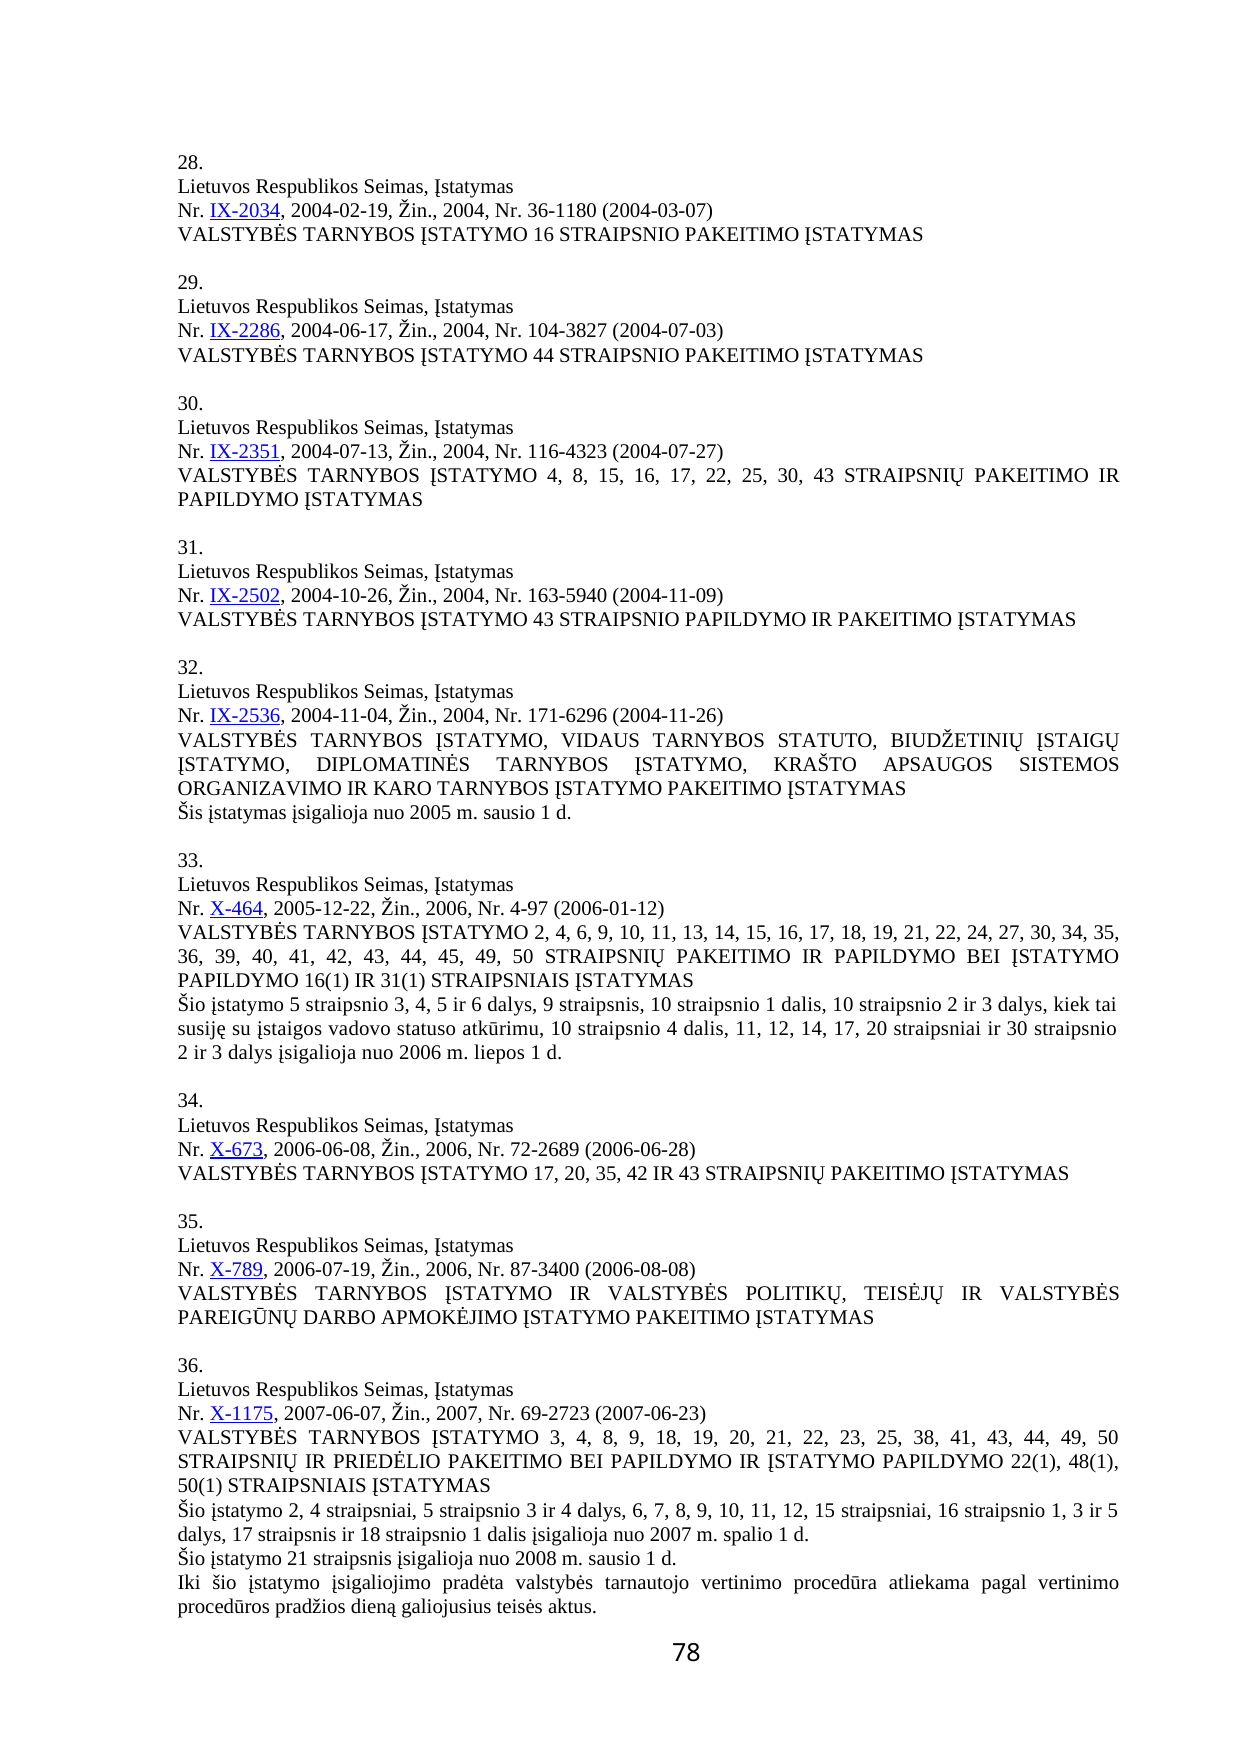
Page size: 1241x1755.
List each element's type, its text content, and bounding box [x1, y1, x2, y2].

text VALSTYBĖS TARNYBOS ĮSTATYMO 17, 20, 35, 42 IR 43 STRAIPSNIŲ PAKEITIMO ĮSTATYMAS [177, 1161, 1120, 1185]
text Nr. IX-2502, 2004-10-26, Žin., 2004, Nr. 163-5940 (2004-11-09) [177, 583, 1120, 607]
text Lietuvos Respublikos Seimas, Įstatymas [177, 294, 1120, 318]
text Lietuvos Respublikos Seimas, Įstatymas [177, 1377, 1120, 1401]
text Lietuvos Respublikos Seimas, Įstatymas [177, 559, 1120, 583]
text Nr. IX-2286, 2004-06-17, Žin., 2004, Nr. 104-3827 (2004-07-03) [177, 318, 1120, 342]
text Nr. X-464, 2005-12-22, Žin., 2006, Nr. 4-97 (2006-01-12) [177, 896, 1120, 920]
text Nr. X-673, 2006-06-08, Žin., 2006, Nr. 72-2689 (2006-06-28) [177, 1137, 1120, 1161]
text Lietuvos Respublikos Seimas, Įstatymas [177, 679, 1120, 703]
text 36. [177, 1353, 1120, 1377]
text Lietuvos Respublikos Seimas, Įstatymas [177, 1233, 1120, 1257]
text 35. [177, 1209, 1120, 1233]
text VALSTYBĖS TARNYBOS ĮSTATYMO, VIDAUS TARNYBOS STATUTO, BIUDŽETINIŲ ĮSTAIGŲ ĮSTATYMO, DIPLOMATINĖS TARNYBOS ĮSTATYMO, KRAŠTO APSAUGOS SISTEMOS ORGANIZAVIMO IR KARO TARNYBOS ĮSTATYMO PAKEITIMO ĮSTATYMAS [177, 727, 1120, 800]
text VALSTYBĖS TARNYBOS ĮSTATYMO 2, 4, 6, 9, 10, 11, 13, 14, 15, 16, 17, 18, 19, 21, 22, 24, 27, 30, 34, 35, 36, 39, 40, 41, 42, 43, 44, 45, 49, 50 STRAIPSNIŲ PAKEITIMO IR PAPILDYMO BEI ĮSTATYMO PAPILDYMO 16(1) IR 31(1) STRAIPSNIAIS ĮSTATYMAS [177, 920, 1120, 992]
text Nr. X-789, 2006-07-19, Žin., 2006, Nr. 87-3400 (2006-08-08) [177, 1257, 1120, 1281]
text VALSTYBĖS TARNYBOS ĮSTATYMO 3, 4, 8, 9, 18, 19, 20, 21, 22, 23, 25, 38, 41, 43, 44, 49, 50 STRAIPSNIŲ IR PRIEDĖLIO PAKEITIMO BEI PAPILDYMO IR ĮSTATYMO PAPILDYMO 22(1), 48(1), 50(1) STRAIPSNIAIS ĮSTATYMAS [177, 1425, 1120, 1497]
text 29. [177, 270, 1120, 294]
text Šio įstatymo 5 straipsnio 3, 4, 5 ir 6 dalys, 9 straipsnis, 10 straipsnio 1 dalis, 10 straipsnio 2 ir 3 dalys, kiek tai susiję su įstaigos vadovo statuso atkūrimu, 10 straipsnio 4 dalis, 11, 12, 14, 17, 20 straipsniai ir 30 straipsnio 2 ir 3 dalys įsigalioja nuo 2006 m. liepos 1 d. [177, 992, 1120, 1064]
text Šio įstatymo 2, 4 straipsniai, 5 straipsnio 3 ir 4 dalys, 6, 7, 8, 9, 10, 11, 12, 15 straipsniai, 16 straipsnio 1, 3 ir 5 dalys, 17 straipsnis ir 18 straipsnio 1 dalis įsigalioja nuo 2007 m. spalio 1 d. [177, 1497, 1120, 1546]
text VALSTYBĖS TARNYBOS ĮSTATYMO 16 STRAIPSNIO PAKEITIMO ĮSTATYMAS [177, 222, 1120, 246]
text VALSTYBĖS TARNYBOS ĮSTATYMO 4, 8, 15, 16, 17, 22, 25, 30, 43 STRAIPSNIŲ PAKEITIMO IR PAPILDYMO ĮSTATYMAS [177, 463, 1120, 511]
text 33. [177, 848, 1120, 872]
text VALSTYBĖS TARNYBOS ĮSTATYMO IR VALSTYBĖS POLITIKŲ, TEISĖJŲ IR VALSTYBĖS PAREIGŪNŲ DARBO APMOKĖJIMO ĮSTATYMO PAKEITIMO ĮSTATYMAS [177, 1281, 1120, 1329]
text Nr. IX-2034, 2004-02-19, Žin., 2004, Nr. 36-1180 (2004-03-07) [177, 198, 1120, 222]
text 31. [177, 535, 1120, 559]
text Nr. X-1175, 2007-06-07, Žin., 2007, Nr. 69-2723 (2007-06-23) [177, 1401, 1120, 1425]
text VALSTYBĖS TARNYBOS ĮSTATYMO 44 STRAIPSNIO PAKEITIMO ĮSTATYMAS [177, 342, 1120, 367]
text 28. [177, 150, 1120, 174]
text Lietuvos Respublikos Seimas, Įstatymas [177, 872, 1120, 896]
text Lietuvos Respublikos Seimas, Įstatymas [177, 415, 1120, 439]
text Nr. IX-2351, 2004-07-13, Žin., 2004, Nr. 116-4323 (2004-07-27) [177, 439, 1120, 463]
text Iki šio įstatymo įsigaliojimo pradėta valstybės tarnautojo vertinimo procedūra atliekama pagal vertinimo procedūros pradžios dieną galiojusius teisės aktus. [177, 1570, 1120, 1618]
text Nr. IX-2536, 2004-11-04, Žin., 2004, Nr. 171-6296 (2004-11-26) [177, 703, 1120, 727]
text Lietuvos Respublikos Seimas, Įstatymas [177, 1112, 1120, 1137]
text VALSTYBĖS TARNYBOS ĮSTATYMO 43 STRAIPSNIO PAPILDYMO IR PAKEITIMO ĮSTATYMAS [177, 607, 1120, 631]
text 30. [177, 391, 1120, 415]
text 34. [177, 1088, 1120, 1112]
text 32. [177, 655, 1120, 679]
text Lietuvos Respublikos Seimas, Įstatymas [177, 174, 1120, 198]
text Šio įstatymo 21 straipsnis įsigalioja nuo 2008 m. sausio 1 d. [177, 1546, 1120, 1570]
text Šis įstatymas įsigalioja nuo 2005 m. sausio 1 d. [177, 800, 1120, 824]
